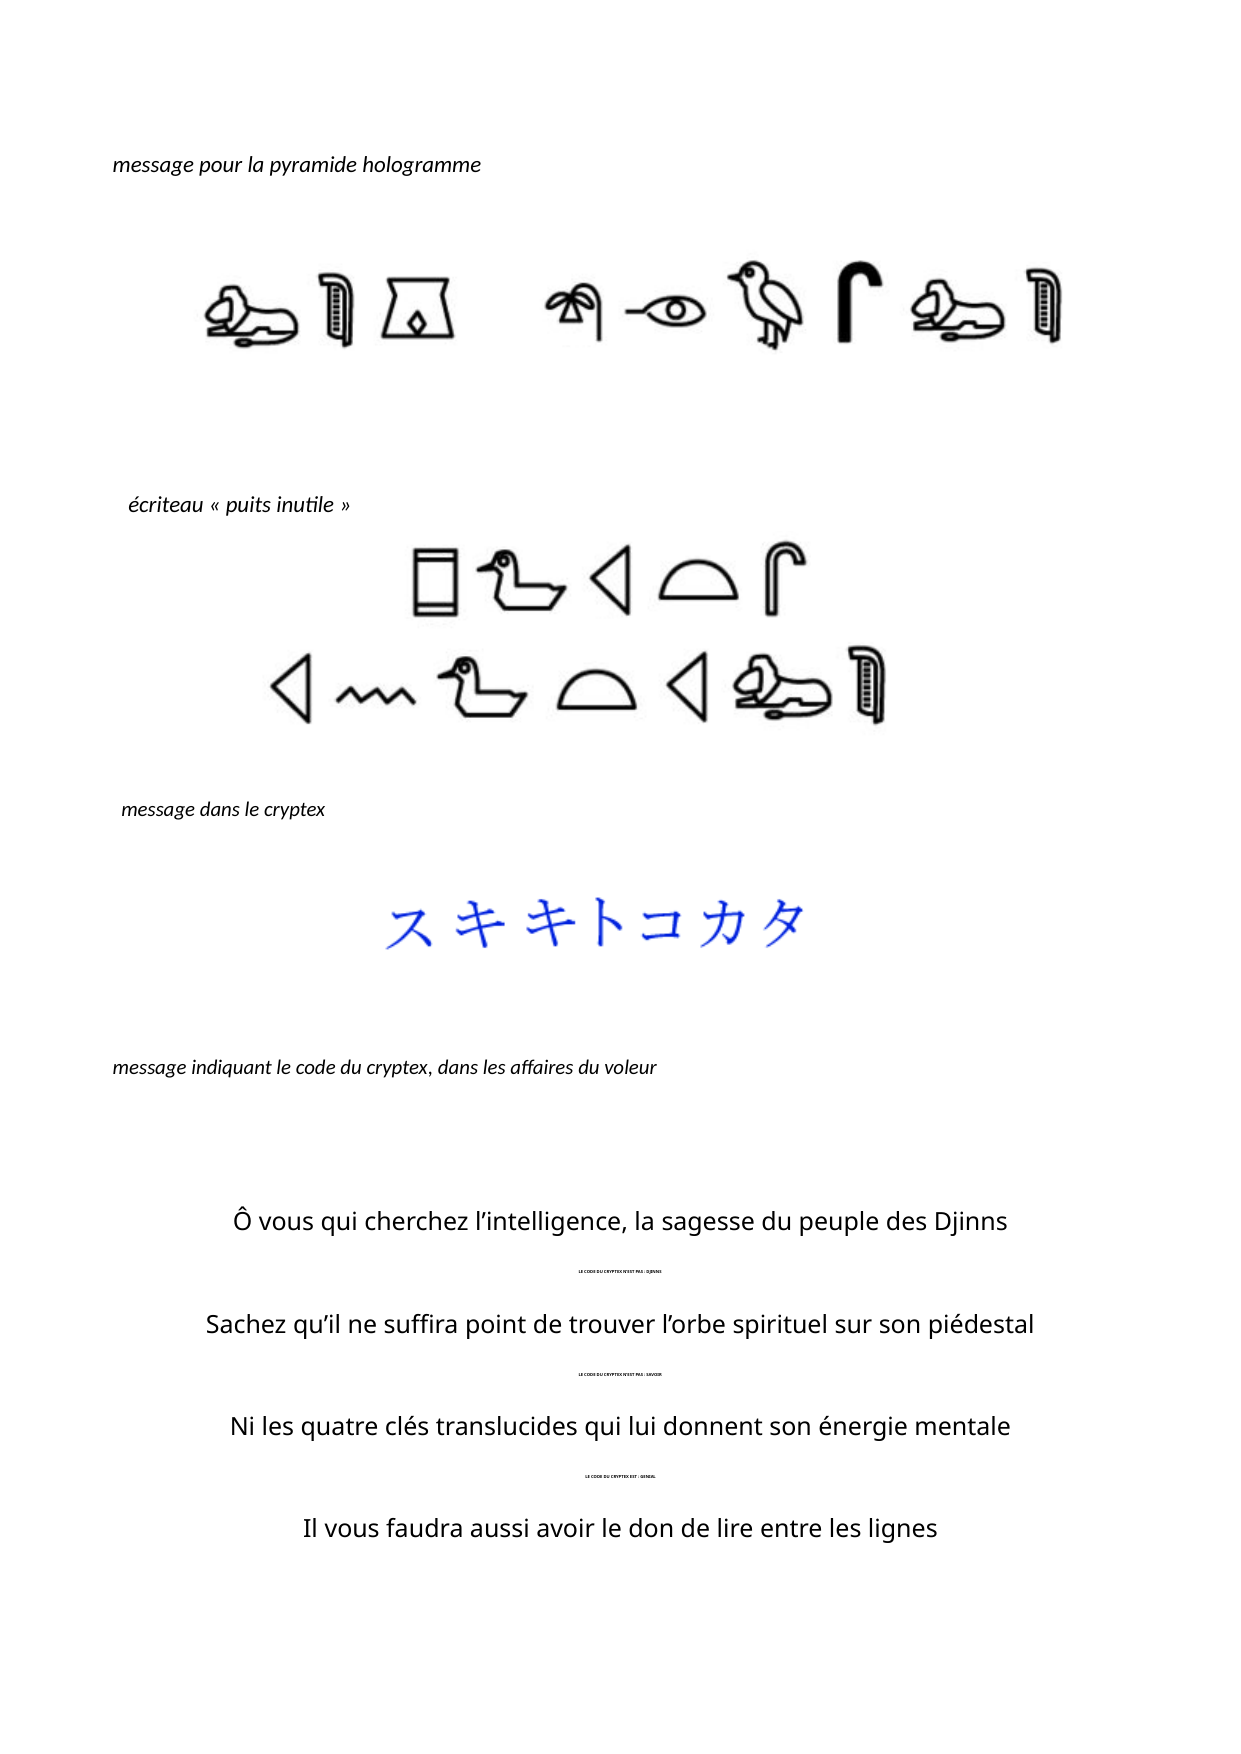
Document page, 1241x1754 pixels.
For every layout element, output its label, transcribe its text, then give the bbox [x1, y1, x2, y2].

text message indiquant le code du cryptex, dans les affaires du voleur [112, 1054, 1128, 1080]
text message dans le cryptex [112, 760, 1128, 822]
picture [176, 228, 1083, 377]
picture [345, 876, 859, 970]
text écriteau « puits inutile » [112, 490, 1128, 518]
text message pour la pyramide hologramme [112, 150, 1128, 178]
picture [242, 531, 955, 760]
